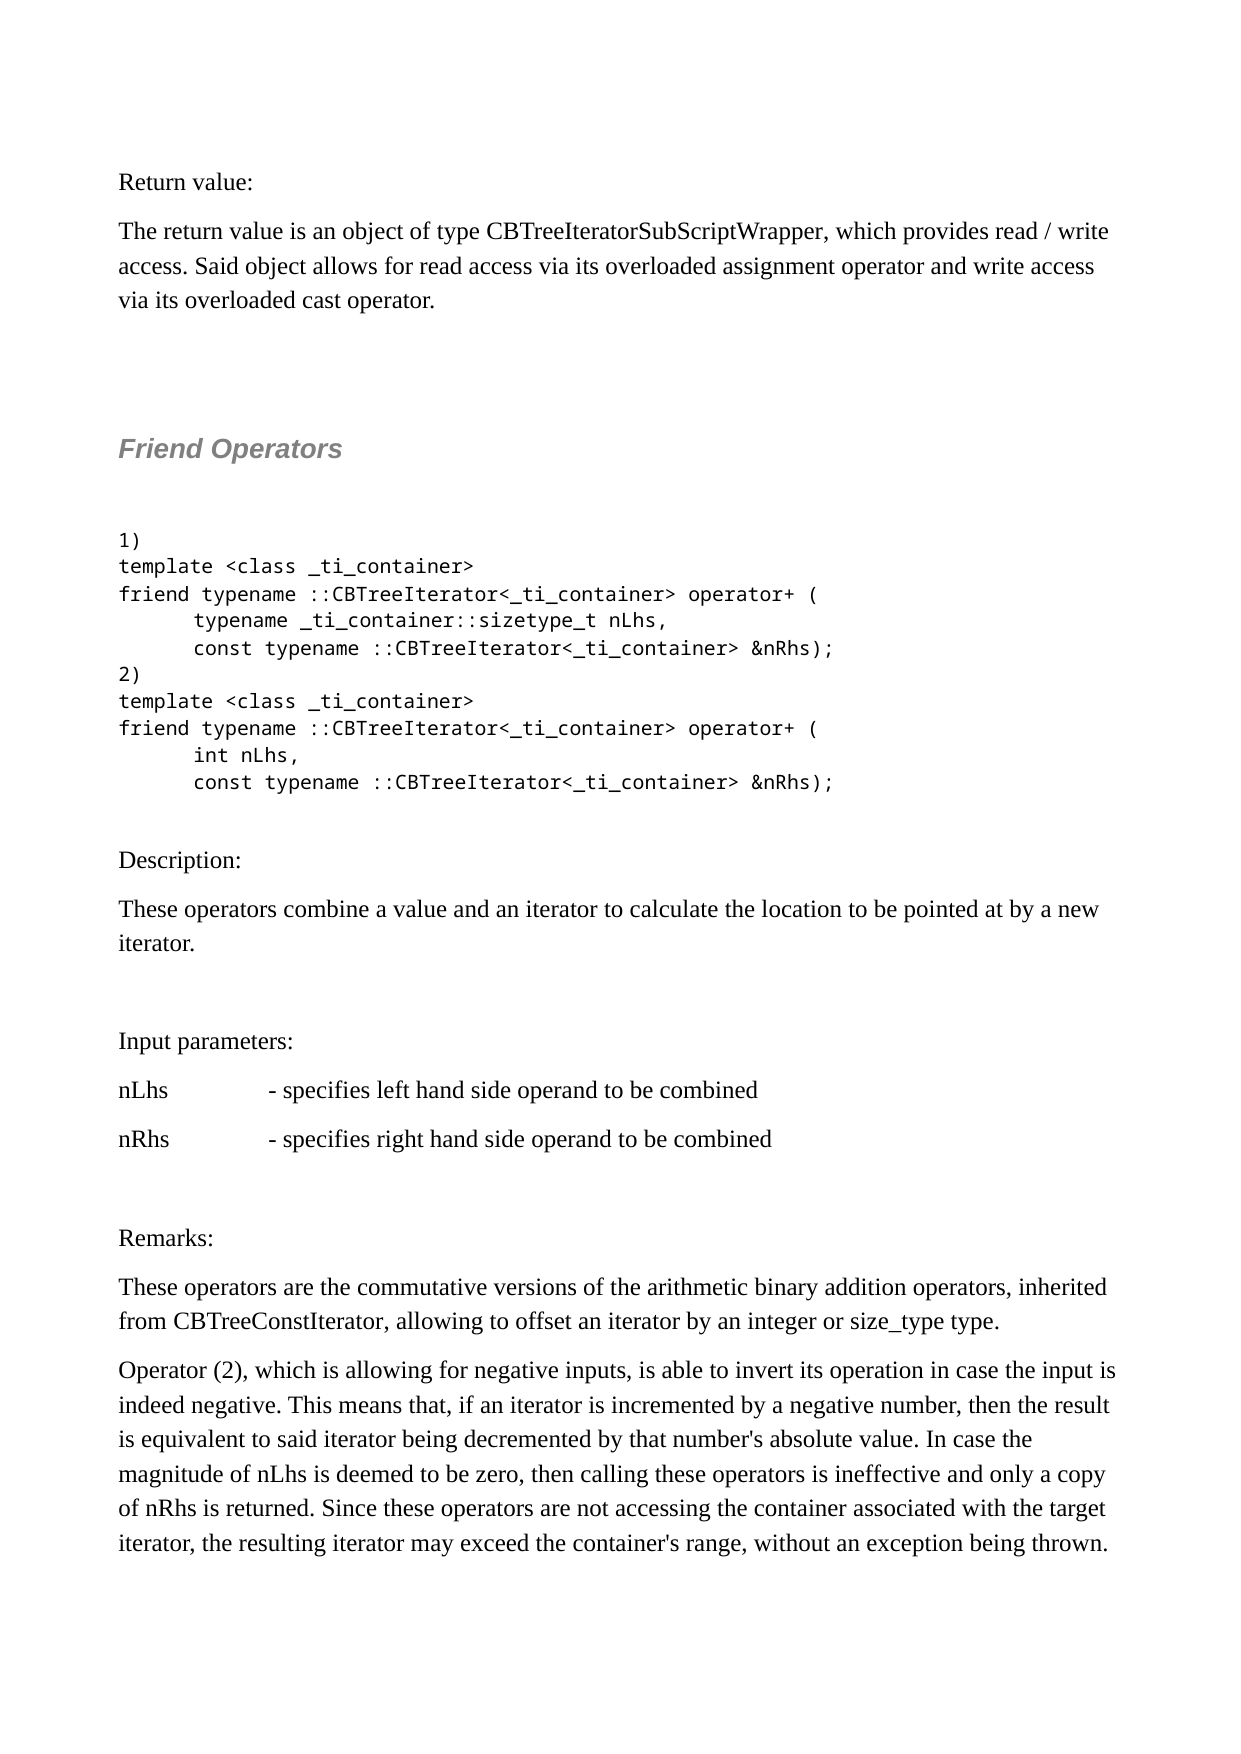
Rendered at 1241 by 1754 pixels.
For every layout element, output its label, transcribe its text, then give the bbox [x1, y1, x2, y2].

text const typename ::CBTreeIterator<_ti_container> &nRhs); [118, 634, 1122, 661]
text nRhs - specifies right hand side operand to be combined [118, 1124, 1122, 1153]
text Input parameters: [118, 1026, 1122, 1055]
text The return value is an object of type CBTreeIteratorSubScriptWrapper, which provides read / write access. Said object allows for read access via its overloaded assignment operator and write access via its overloaded cast operator. [118, 216, 1122, 314]
text friend typename ::CBTreeIterator<_ti_container> operator+ ( [118, 715, 1122, 742]
text 1) [118, 526, 1122, 553]
text These operators are the commutative versions of the arithmetic binary addition operators, inherited from CBTreeConstIterator, allowing to offset an iterator by an integer or size_type type. [118, 1272, 1122, 1335]
text These operators combine a value and an iterator to calculate the location to be pointed at by a new iterator. [118, 894, 1122, 957]
text Description: [118, 845, 1122, 873]
text Return value: [118, 167, 1122, 196]
text template <class _ti_container> [118, 688, 1122, 715]
subtitle Friend Operators [118, 432, 1122, 464]
text nLhs - specifies left hand side operand to be combined [118, 1075, 1122, 1104]
text friend typename ::CBTreeIterator<_ti_container> operator+ ( [118, 580, 1122, 607]
text const typename ::CBTreeIterator<_ti_container> &nRhs); [118, 769, 1122, 796]
text int nLhs, [118, 742, 1122, 769]
text typename _ti_container::sizetype_t nLhs, [118, 607, 1122, 634]
text Operator (2), which is allowing for negative inputs, is able to invert its operation in case the input is indeed negative. This means that, if an iterator is incremented by a negative number, then the result is equivalent to said iterator being decremented by that number's absolute value. In case the magnitude of nLhs is deemed to be zero, then calling these operators is ineffective and only a copy of nRhs is returned. Since these operators are not accessing the container associated with the target iterator, the resulting iterator may exceed the container's range, without an exception being thrown. [118, 1355, 1122, 1556]
text Remarks: [118, 1223, 1122, 1251]
text template <class _ti_container> [118, 553, 1122, 580]
text 2) [118, 661, 1122, 688]
